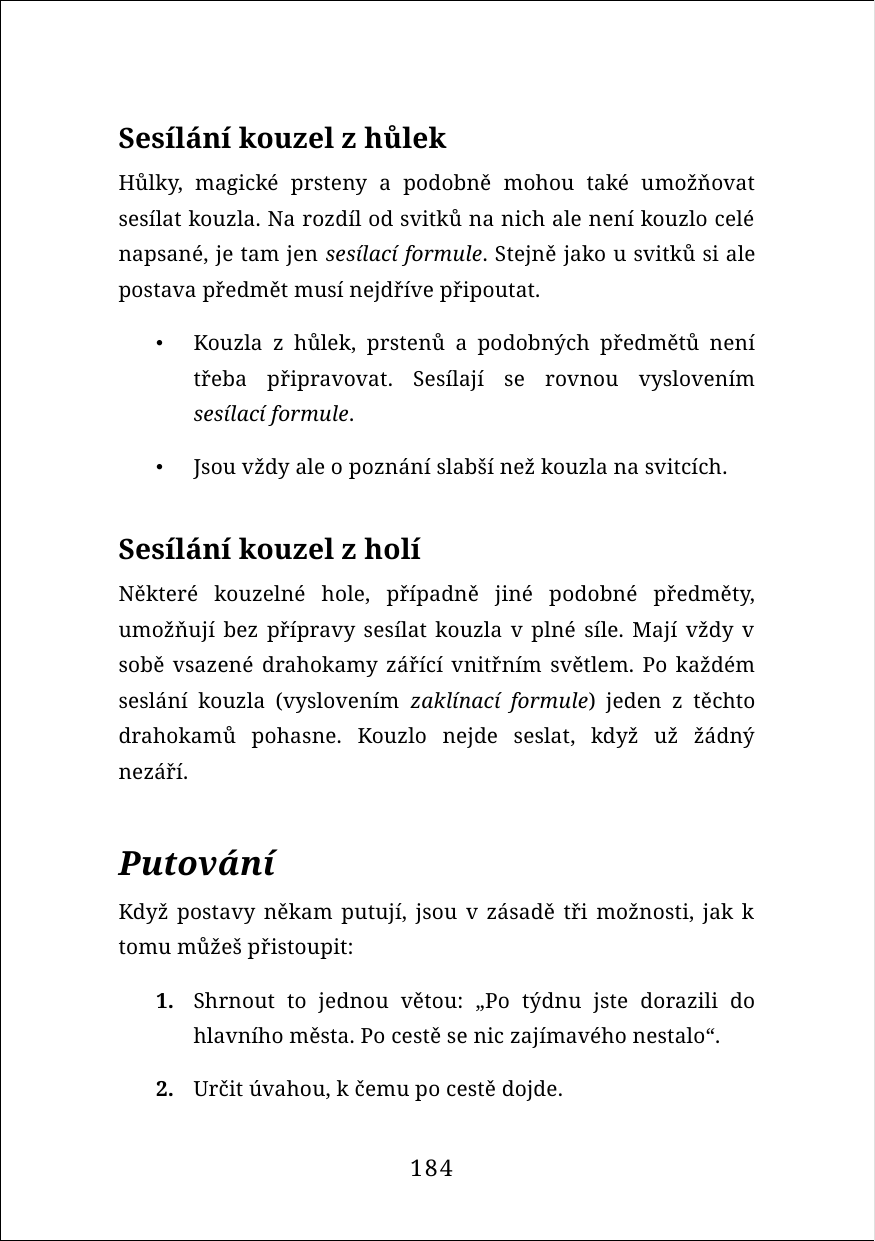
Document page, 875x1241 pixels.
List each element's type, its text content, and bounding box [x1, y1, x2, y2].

subtitle Sesílání kouzel z holí [118, 529, 756, 568]
text Hůlky, magické prsteny a podobně mohou také umožňovat sesílat kouzla. Na rozdíl od svitků na nich ale není kouzlo celé napsané, je tam jen sesílací formule. Stejně jako u svitků si ale postava předmět musí nejdříve připoutat. [118, 168, 756, 303]
text Některé kouzelné hole, případně jiné podobné předměty, umožňují bez přípravy sesílat kouzla v plné síle. Mají vždy v sobě vsazené drahokamy zářící vnitřním světlem. Po každém seslání kouzla (vyslovením zaklínací formule) jeden z těchto drahokamů pohasne. Kouzlo nejde seslat, když už žádný nezáří. [118, 579, 756, 785]
text Když postavy někam putují, jsou v zásadě tři možnosti, jak k tomu můžeš přistoupit: [118, 897, 756, 961]
list Kouzla z hůlek, prstenů a podobných předmětů není třeba připravovat. Sesílají se rovnou vyslovením sesílací formule. [156, 328, 756, 428]
list Jsou vždy ale o poznání slabší než kouzla na svitcích. [156, 452, 756, 481]
subtitle Sesílání kouzel z hůlek [118, 118, 756, 157]
list Shrnout to jednou větou: „Po týdnu jste dorazili do hlavního města. Po cestě se nic zajímavého nestalo“. [156, 986, 756, 1050]
subtitle Putování [118, 840, 756, 885]
list Určit úvahou, k čemu po cestě dojde. [156, 1074, 756, 1103]
